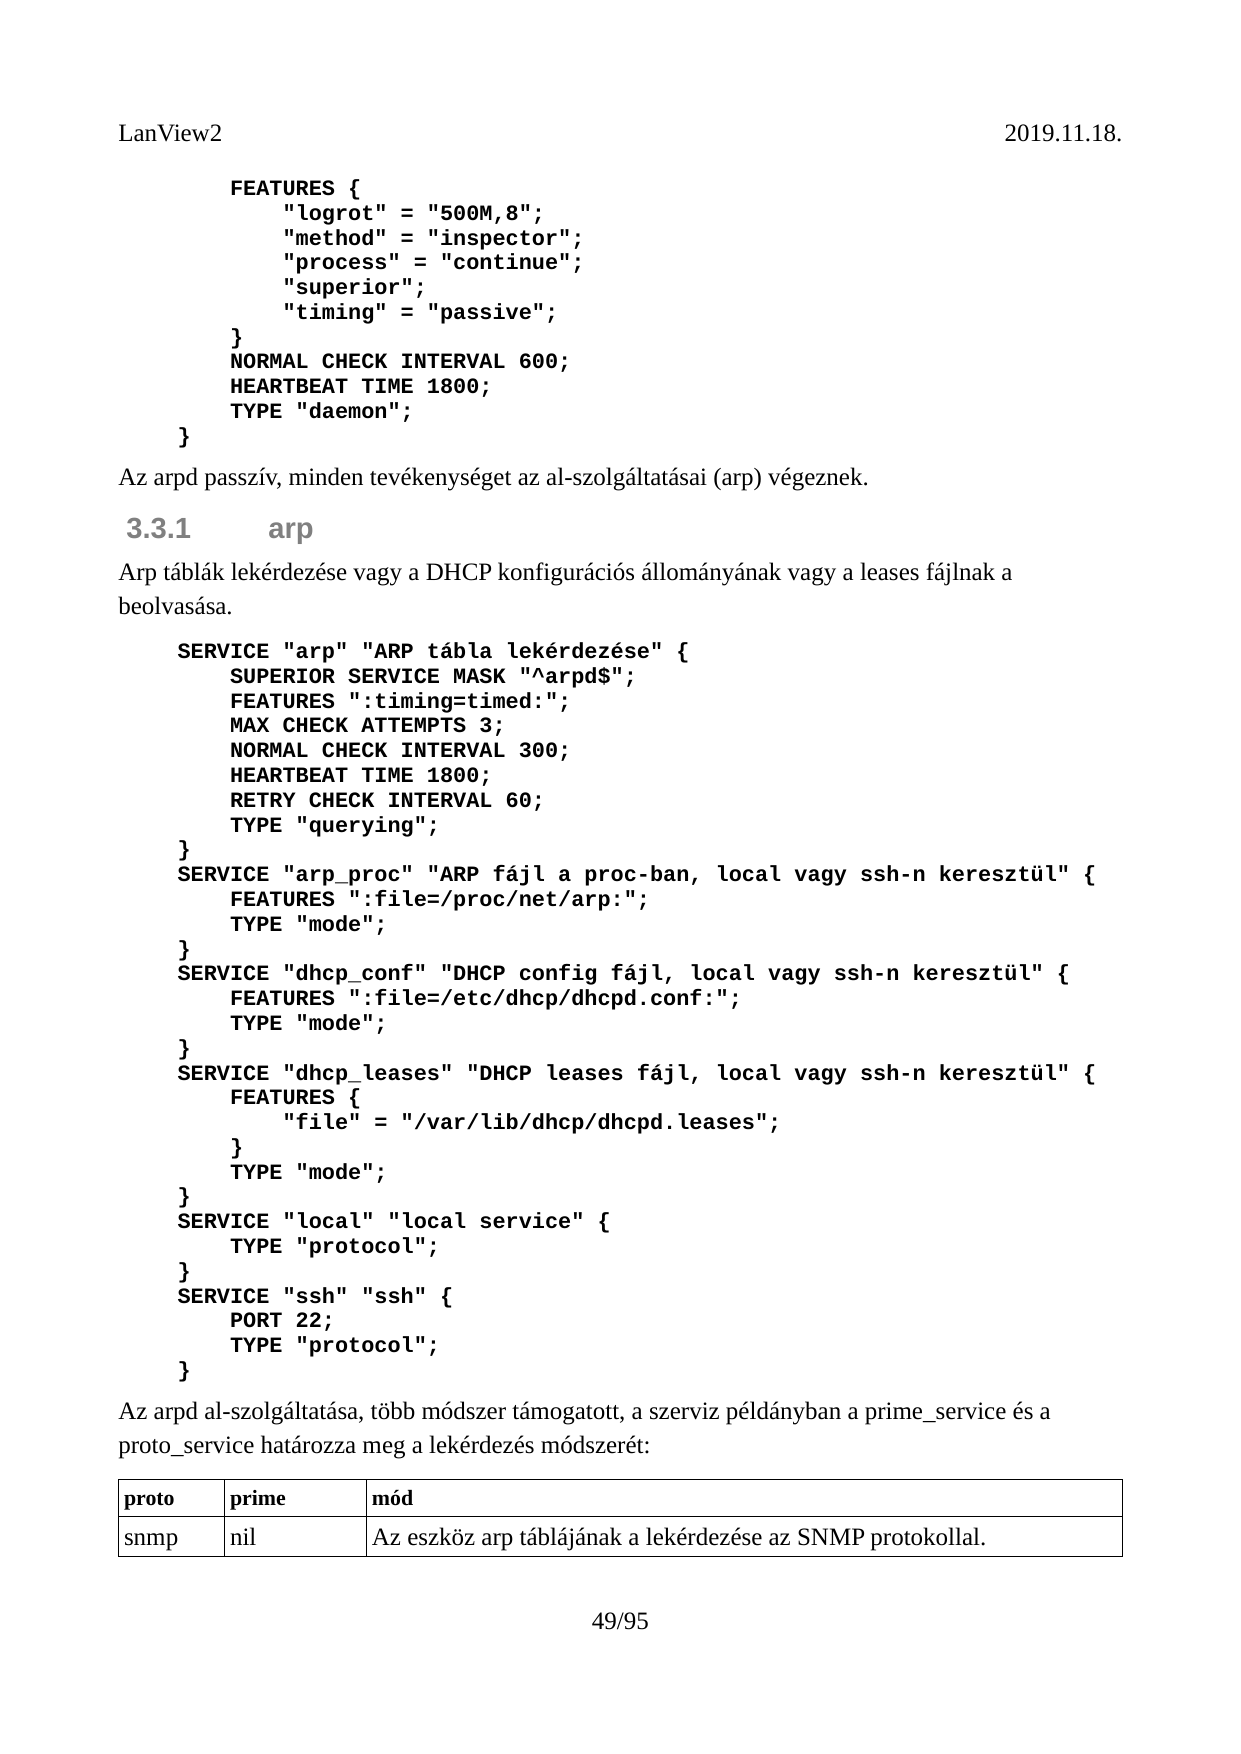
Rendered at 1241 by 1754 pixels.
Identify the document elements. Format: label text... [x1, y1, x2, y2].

table_header mód [367, 1480, 1122, 1516]
subtitle arp [118, 511, 1122, 544]
table_cell snmp [119, 1517, 224, 1556]
table_cell Az eszköz arp táblájának a lekérdezése az SNMP protokollal. [367, 1517, 1122, 1556]
text Az arpd passzív, minden tevékenységet az al-szolgáltatásai (arp) végeznek. [118, 462, 1122, 490]
table_cell nil [225, 1517, 366, 1556]
table_header proto [119, 1480, 224, 1516]
text SERVICE "arp" "ARP tábla lekérdezése" { SUPERIOR SERVICE MASK "^arpd$"; FEATURES ":timing=timed:"; MAX CHECK ATTEMPTS 3; NORMAL CHECK INTERVAL 300; HEARTBEAT TIME 1800; RETRY CHECK INTERVAL 60; TYPE "querying"; } [177, 640, 1122, 863]
text SERVICE "arp_proc" "ARP fájl a proc-ban, local vagy ssh-n keresztül" { FEATURES ":file=/proc/net/arp:"; TYPE "mode"; } SERVICE "dhcp_conf" "DHCP config fájl, local vagy ssh-n keresztül" { FEATURES ":file=/etc/dhcp/dhcpd.conf:"; TYPE "mode"; } SERVICE "dhcp_leases" "DHCP leases fájl, local vagy ssh-n keresztül" { FEATURES { "file" = "/var/lib/dhcp/dhcpd.leases"; } TYPE "mode"; } SERVICE "local" "local service" { TYPE "protocol"; } SERVICE "ssh" "ssh" { PORT 22; TYPE "protocol"; } [177, 863, 1122, 1384]
text Arp táblák lekérdezése vagy a DHCP konfigurációs állományának vagy a leases fájlnak a beolvasása. [118, 557, 1122, 620]
text FEATURES { "logrot" = "500M,8"; "method" = "inspector"; "process" = "continue"; "superior"; "timing" = "passive"; } NORMAL CHECK INTERVAL 600; HEARTBEAT TIME 1800; TYPE "daemon"; } [177, 177, 1122, 450]
table_header prime [225, 1480, 366, 1516]
text Az arpd al-szolgáltatása, több módszer támogatott, a szerviz példányban a prime_service és a proto_service határozza meg a lekérdezés módszerét: [118, 1396, 1122, 1459]
